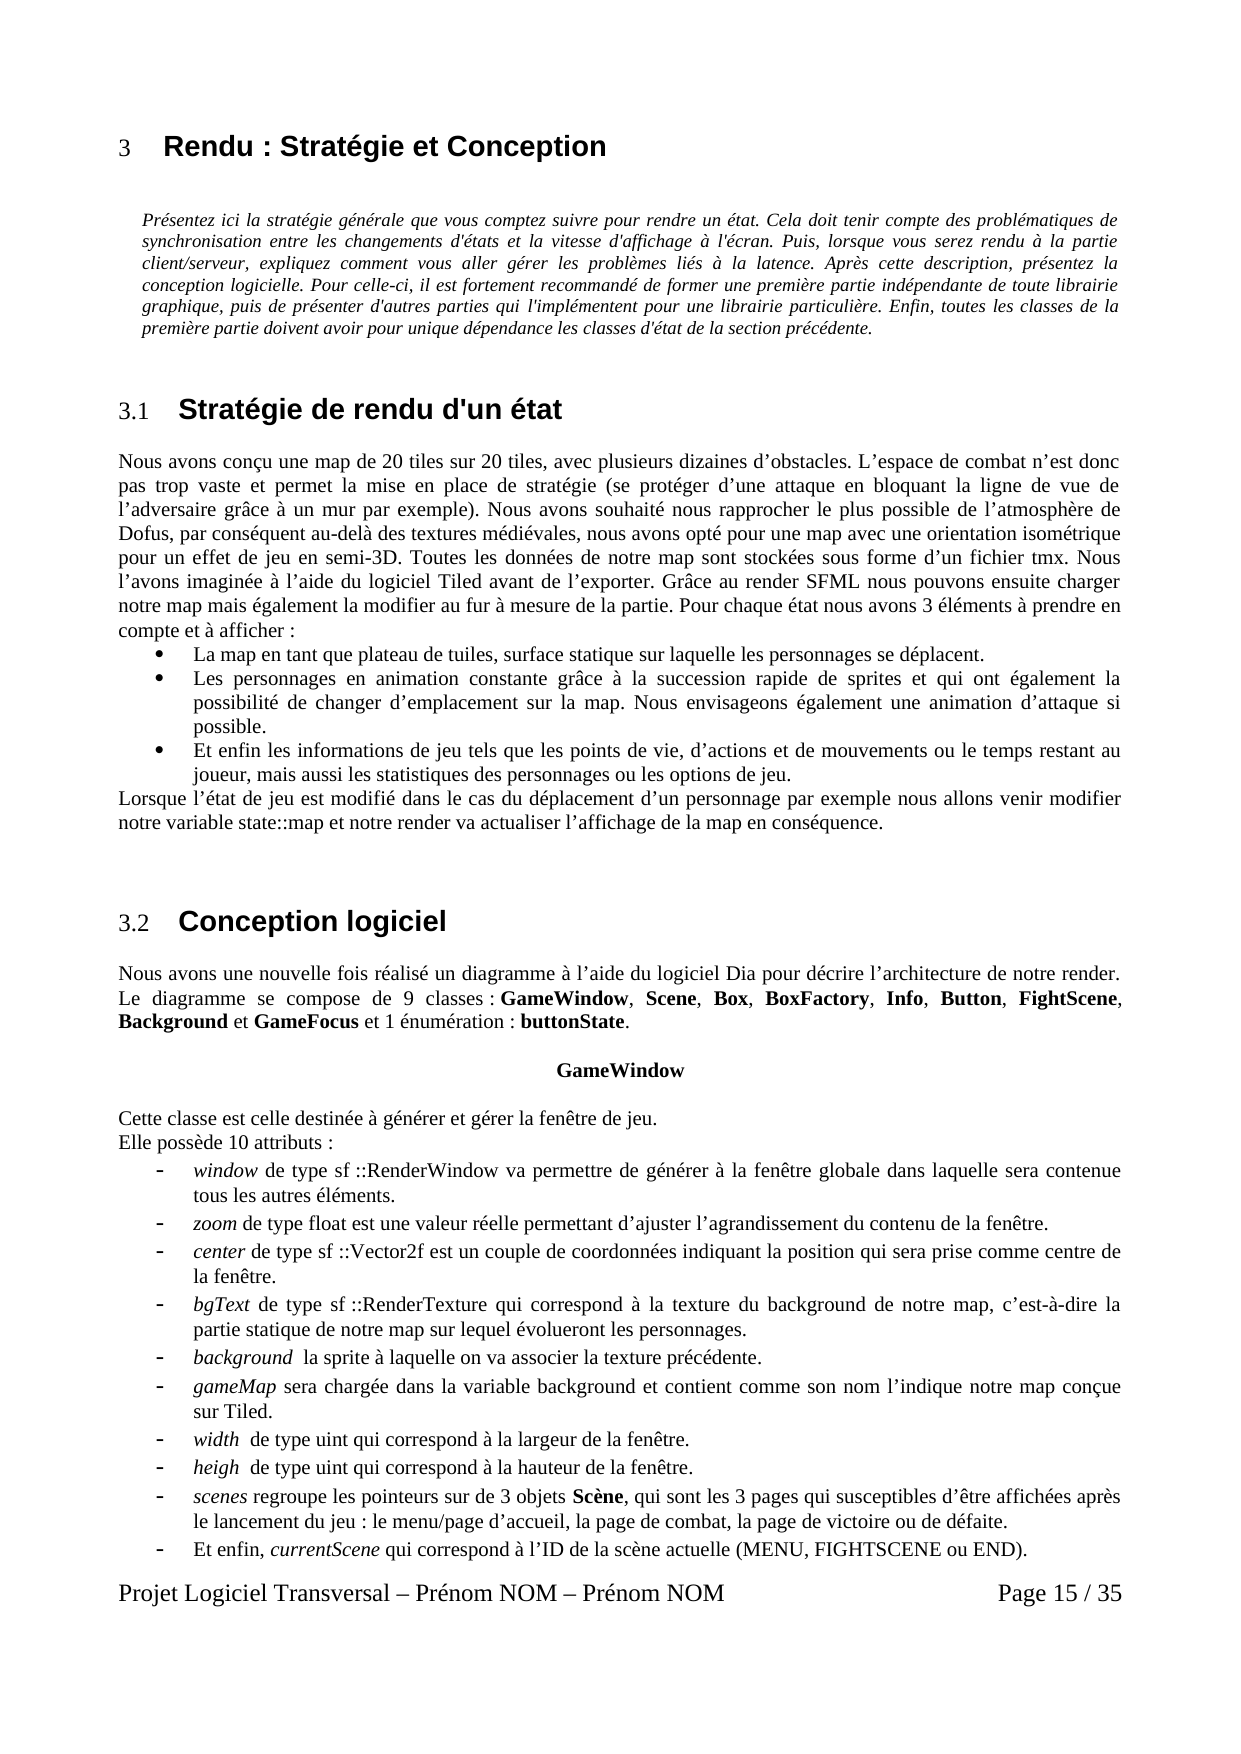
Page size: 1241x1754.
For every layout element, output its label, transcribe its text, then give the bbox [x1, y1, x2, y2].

list Les personnages en animation constante grâce à la succession rapide de sprites et qui ont également la possibilité de changer d’emplacement sur la map. Nous envisageons également une animation d’attaque si possible. [156, 666, 1122, 738]
text Présentez ici la stratégie générale que vous comptez suivre pour rendre un état. Cela doit tenir compte des problématiques de synchronisation entre les changements d'états et la vitesse d'affichage à l'écran. Puis, lorsque vous serez rendu à la partie client/serveur, expliquez comment vous aller gérer les problèmes liés à la latence. Après cette description, présentez la conception logicielle. Pour celle-ci, il est fortement recommandé de former une première partie indépendante de toute librairie graphique, puis de présenter d'autres parties qui l'implémentent pour une librairie particulière. Enfin, toutes les classes de la première partie doivent avoir pour unique dépendance les classes d'état de la section précédente. [142, 209, 1122, 338]
list width de type uint qui correspond à la largeur de la fenêtre. [156, 1423, 1122, 1451]
list heigh de type uint qui correspond à la hauteur de la fenêtre. [156, 1451, 1122, 1480]
list Et enfin, currentScene qui correspond à l’ID de la scène actuelle (MENU, FIGHTSCENE ou END). [156, 1533, 1122, 1562]
list Et enfin les informations de jeu tels que les points de vie, d’actions et de mouvements ou le temps restant au joueur, mais aussi les statistiques des personnages ou les options de jeu. [156, 738, 1122, 786]
text Nous avons conçu une map de 20 tiles sur 20 tiles, avec plusieurs dizaines d’obstacles. L’espace de combat n’est donc pas trop vaste et permet la mise en place de stratégie (se protéger d’une attaque en bloquant la ligne de vue de l’adversaire grâce à un mur par exemple). Nous avons souhaité nous rapprocher le plus possible de l’atmosphère de Dofus, par conséquent au-delà des textures médiévales, nous avons opté pour une map avec une orientation isométrique pour un effet de jeu en semi-3D. Toutes les données de notre map sont stockées sous forme d’un fichier tmx. Nous l’avons imaginée à l’aide du logiciel Tiled avant de l’exporter. Grâce au render SFML nous pouvons ensuite charger notre map mais également la modifier au fur à mesure de la partie. Pour chaque état nous avons 3 éléments à prendre en compte et à afficher : [118, 449, 1122, 642]
list La map en tant que plateau de tuiles, surface statique sur laquelle les personnages se déplacent. [156, 642, 1122, 666]
list gameMap sera chargée dans la variable background et contient comme son nom l’indique notre map conçue sur Tiled. [156, 1370, 1122, 1423]
list bgText de type sf ::RenderTexture qui correspond à la texture du background de notre map, c’est-à-dire la partie statique de notre map sur lequel évolueront les personnages. [156, 1288, 1122, 1341]
list window de type sf ::RenderWindow va permettre de générer à la fenêtre globale dans laquelle sera contenue tous les autres éléments. [156, 1154, 1122, 1207]
text GameWindow [118, 1058, 1122, 1082]
text Elle possède 10 attributs : [118, 1130, 1122, 1154]
text Cette classe est celle destinée à générer et gérer la fenêtre de jeu. [118, 1106, 1122, 1130]
text Nous avons une nouvelle fois réalisé un diagramme à l’aide du logiciel Dia pour décrire l’architecture de notre render. Le diagramme se compose de 9 classes : GameWindow, Scene, Box, BoxFactory, Info, Button, FightScene, Background et GameFocus et 1 énumération : buttonState. [118, 961, 1122, 1033]
list Conception logiciel [118, 904, 1122, 938]
list scenes regroupe les pointeurs sur de 3 objets Scène, qui sont les 3 pages qui susceptibles d’être affichées après le lancement du jeu : le menu/page d’accueil, la page de combat, la page de victoire ou de défaite. [156, 1480, 1122, 1533]
text Lorsque l’état de jeu est modifié dans le cas du déplacement d’un personnage par exemple nous allons venir modifier notre variable state::map et notre render va actualiser l’affichage de la map en conséquence. [118, 786, 1122, 834]
list background la sprite à laquelle on va associer la texture précédente. [156, 1341, 1122, 1370]
list zoom de type float est une valeur réelle permettant d’ajuster l’agrandissement du contenu de la fenêtre. [156, 1207, 1122, 1235]
list Stratégie de rendu d'un état [118, 392, 1122, 425]
list center de type sf ::Vector2f est un couple de coordonnées indiquant la position qui sera prise comme centre de la fenêtre. [156, 1235, 1122, 1288]
list Rendu : Stratégie et Conception [118, 129, 1122, 162]
